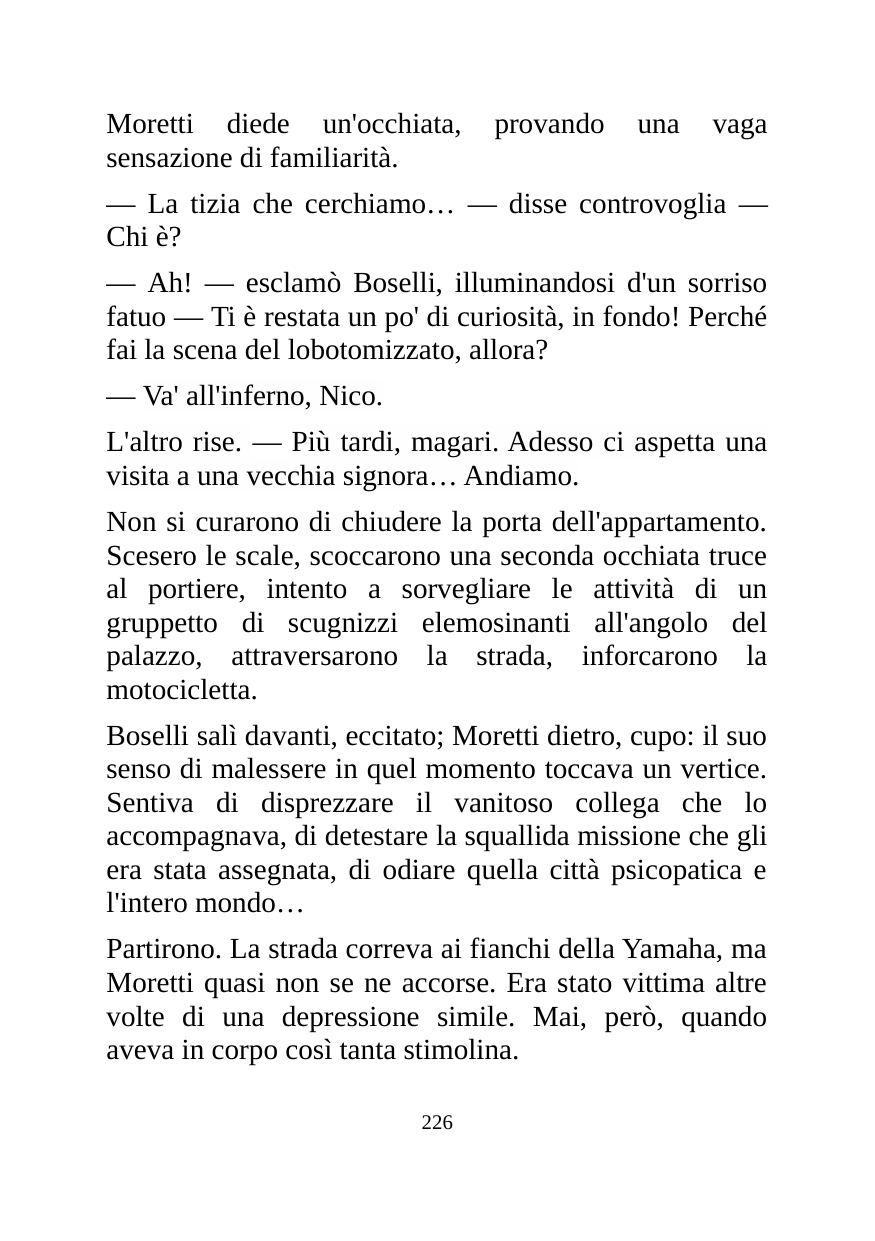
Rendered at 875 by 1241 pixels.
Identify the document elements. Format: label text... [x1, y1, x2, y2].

text — Va' all'inferno, Nico. [106, 378, 768, 412]
text L'altro rise. — Più tardi, magari. Adesso ci aspetta una visita a una vecchia signora… Andiamo. [106, 424, 768, 492]
text Boselli salì davanti, eccitato; Moretti dietro, cupo: il suo senso di malessere in quel momento toccava un vertice. Sentiva di disprezzare il vanitoso collega che lo accompagnava, di detestare la squallida missione che gli era stata assegnata, di odiare quella città psicopatica e l'intero mondo… [106, 718, 768, 919]
text Non si curarono di chiudere la porta dell'appartamento. Scesero le scale, scoccarono una seconda occhiata truce al portiere, intento a sorvegliare le attività di un gruppetto di scugnizzi elemosinanti all'angolo del palazzo, attraversarono la strada, inforcarono la motocicletta. [106, 504, 768, 705]
text — Ah! — esclamò Boselli, illuminandosi d'un sorriso fatuo — Ti è restata un po' di curiosità, in fondo! Perché fai la scena del lobotomizzato, allora? [106, 265, 768, 366]
text Partirono. La strada correva ai fianchi della Yamaha, ma Moretti quasi non se ne accorse. Era stato vittima altre volte di una depressione simile. Mai, però, quando aveva in corpo così tanta stimolina. [106, 932, 768, 1066]
text Moretti diede un'occhiata, provando una vaga sensazione di familiarità. [106, 106, 768, 173]
text — La tizia che cerchiamo… — disse controvoglia — Chi è? [106, 186, 768, 253]
